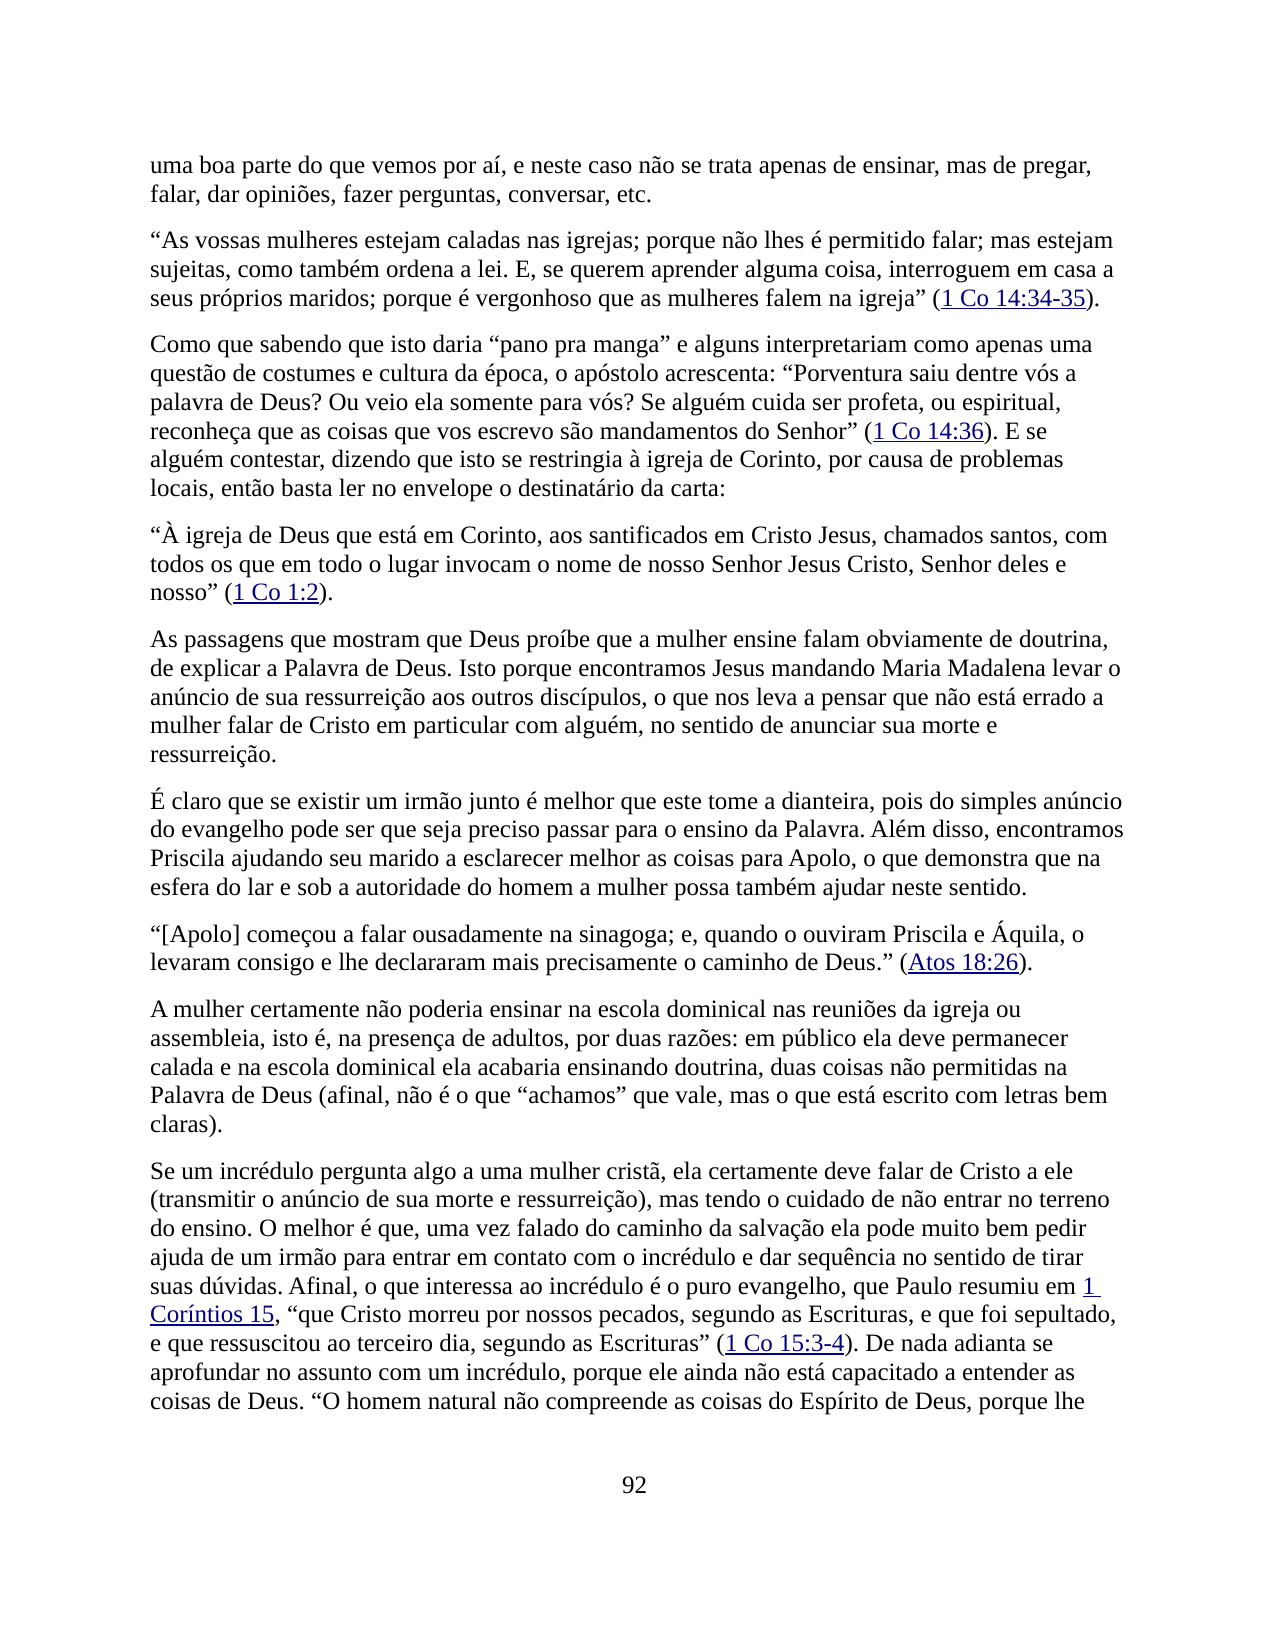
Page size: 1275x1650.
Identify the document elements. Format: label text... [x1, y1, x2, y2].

text A mulher certamente não poderia ensinar na escola dominical nas reuniões da igreja ou assembleia, isto é, na presença de adultos, por duas razões: em público ela deve permanecer calada e na escola dominical ela acabaria ensinando doutrina, duas coisas não permitidas na Palavra de Deus (afinal, não é o que “achamos” que vale, mas o que está escrito com letras bem claras). [150, 994, 1125, 1138]
text Como que sabendo que isto daria “pano pra manga” e alguns interpretariam como apenas uma questão de costumes e cultura da época, o apóstolo acrescenta: “Porventura saiu dentre vós a palavra de Deus? Ou veio ela somente para vós? Se alguém cuida ser profeta, ou espiritual, reconheça que as coisas que vos escrevo são mandamentos do Senhor” (1 Co 14:36). E se alguém contestar, dizendo que isto se restringia à igreja de Corinto, por causa de problemas locais, então basta ler no envelope o destinatário da carta: [150, 329, 1125, 502]
text “À igreja de Deus que está em Corinto, aos santificados em Cristo Jesus, chamados santos, com todos os que em todo o lugar invocam o nome de nosso Senhor Jesus Cristo, Senhor deles e nosso” (1 Co 1:2). [150, 520, 1125, 606]
text “As vossas mulheres estejam caladas nas igrejas; porque não lhes é permitido falar; mas estejam sujeitas, como também ordena a lei. E, se querem aprender alguma coisa, interroguem em casa a seus próprios maridos; porque é vergonhoso que as mulheres falem na igreja” (1 Co 14:34-35). [150, 225, 1125, 312]
text Se um incrédulo pergunta algo a uma mulher cristã, ela certamente deve falar de Cristo a ele (transmitir o anúncio de sua morte e ressurreição), mas tendo o cuidado de não entrar no terreno do ensino. O melhor é que, uma vez falado do caminho da salvação ela pode muito bem pedir ajuda de um irmão para entrar em contato com o incrédulo e dar sequência no sentido de tirar suas dúvidas. Afinal, o que interessa ao incrédulo é o puro evangelho, que Paulo resumiu em 1 Coríntios 15, “que Cristo morreu por nossos pecados, segundo as Escrituras, e que foi sepultado, e que ressuscitou ao terceiro dia, segundo as Escrituras” (1 Co 15:3-4). De nada adianta se aprofundar no assunto com um incrédulo, porque ele ainda não está capacitado a entender as coisas de Deus. “O homem natural não compreende as coisas do Espírito de Deus, porque lhe [150, 1156, 1125, 1414]
text “[Apolo] começou a falar ousadamente na sinagoga; e, quando o ouviram Priscila e Áquila, o levaram consigo e lhe declararam mais precisamente o caminho de Deus.” (Atos 18:26). [150, 919, 1125, 976]
text uma boa parte do que vemos por aí, e neste caso não se trata apenas de ensinar, mas de pregar, falar, dar opiniões, fazer perguntas, conversar, etc. [150, 150, 1125, 207]
text É claro que se existir um irmão junto é melhor que este tome a dianteira, pois do simples anúncio do evangelho pode ser que seja preciso passar para o ensino da Palavra. Além disso, encontramos Priscila ajudando seu marido a esclarecer melhor as coisas para Apolo, o que demonstra que na esfera do lar e sob a autoridade do homem a mulher possa também ajudar neste sentido. [150, 786, 1125, 901]
text As passagens que mostram que Deus proíbe que a mulher ensine falam obviamente de doutrina, de explicar a Palavra de Deus. Isto porque encontramos Jesus mandando Maria Madalena levar o anúncio de sua ressurreição aos outros discípulos, o que nos leva a pensar que não está errado a mulher falar de Cristo em particular com alguém, no sentido de anunciar sua morte e ressurreição. [150, 624, 1125, 768]
